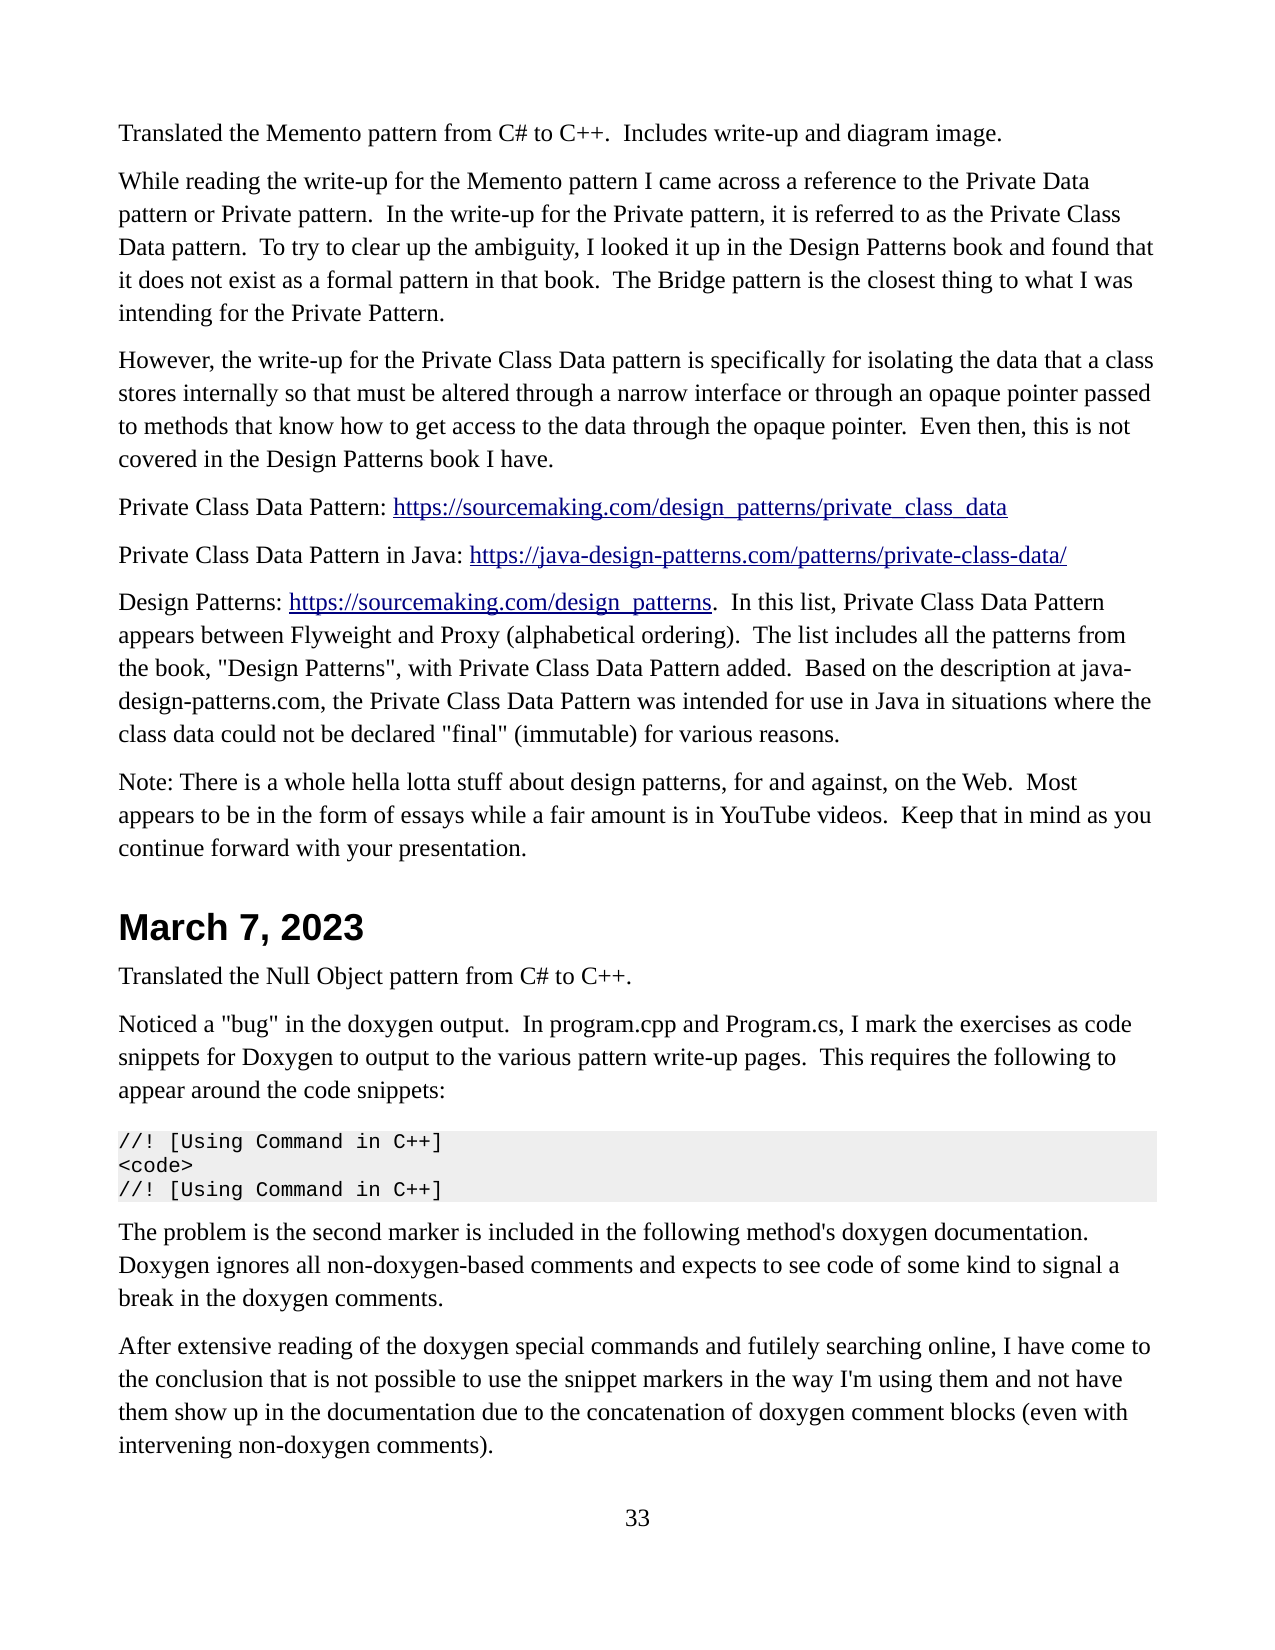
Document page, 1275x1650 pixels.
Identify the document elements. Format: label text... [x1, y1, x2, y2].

text Private Class Data Pattern: https://sourcemaking.com/design_patterns/private_class_data [118, 492, 1157, 521]
text //! [Using Command in C++] [118, 1179, 1157, 1202]
text While reading the write-up for the Memento pattern I came across a reference to the Private Data pattern or Private pattern. In the write-up for the Private pattern, it is referred to as the Private Class Data pattern. To try to clear up the ambiguity, I looked it up in the Design Patterns book and found that it does not exist as a formal pattern in that book. The Bridge pattern is the closest thing to what I was intending for the Private Pattern. [118, 166, 1157, 327]
text Design Patterns: https://sourcemaking.com/design_patterns. In this list, Private Class Data Pattern appears between Flyweight and Proxy (alphabetical ordering). The list includes all the patterns from the book, "Design Patterns", with Private Class Data Pattern added. Based on the description at java-design-patterns.com, the Private Class Data Pattern was intended for use in Java in situations where the class data could not be declared "final" (immutable) for various reasons. [118, 587, 1157, 748]
text Translated the Null Object pattern from C# to C++. [118, 961, 1157, 990]
text //! [Using Command in C++] [118, 1131, 1157, 1155]
text Translated the Memento pattern from C# to C++. Includes write-up and diagram image. [118, 118, 1157, 147]
subtitle March 7, 2023 [118, 906, 1157, 949]
text The problem is the second marker is included in the following method's doxygen documentation. Doxygen ignores all non-doxygen-based comments and expects to see code of some kind to signal a break in the doxygen comments. [118, 1217, 1157, 1312]
text <code> [118, 1155, 1157, 1179]
text Private Class Data Pattern in Java: https://java-design-patterns.com/patterns/private-class-data/ [118, 540, 1157, 568]
text After extensive reading of the doxygen special commands and futilely searching online, I have come to the conclusion that is not possible to use the snippet markers in the way I'm using them and not have them show up in the documentation due to the concatenation of doxygen comment blocks (even with intervening non-doxygen comments). [118, 1331, 1157, 1459]
text However, the write-up for the Private Class Data pattern is specifically for isolating the data that a class stores internally so that must be altered through a narrow interface or through an opaque pointer passed to methods that know how to get access to the data through the opaque pointer. Even then, this is not covered in the Design Patterns book I have. [118, 345, 1157, 473]
text Note: There is a whole hella lotta stuff about design patterns, for and against, on the Web. Most appears to be in the form of essays while a fair amount is in YouTube videos. Keep that in mind as you continue forward with your presentation. [118, 767, 1157, 862]
text Noticed a "bug" in the doxygen output. In program.cpp and Program.cs, I mark the exercises as code snippets for Doxygen to output to the various pattern write-up pages. This requires the following to appear around the code snippets: [118, 1009, 1157, 1104]
